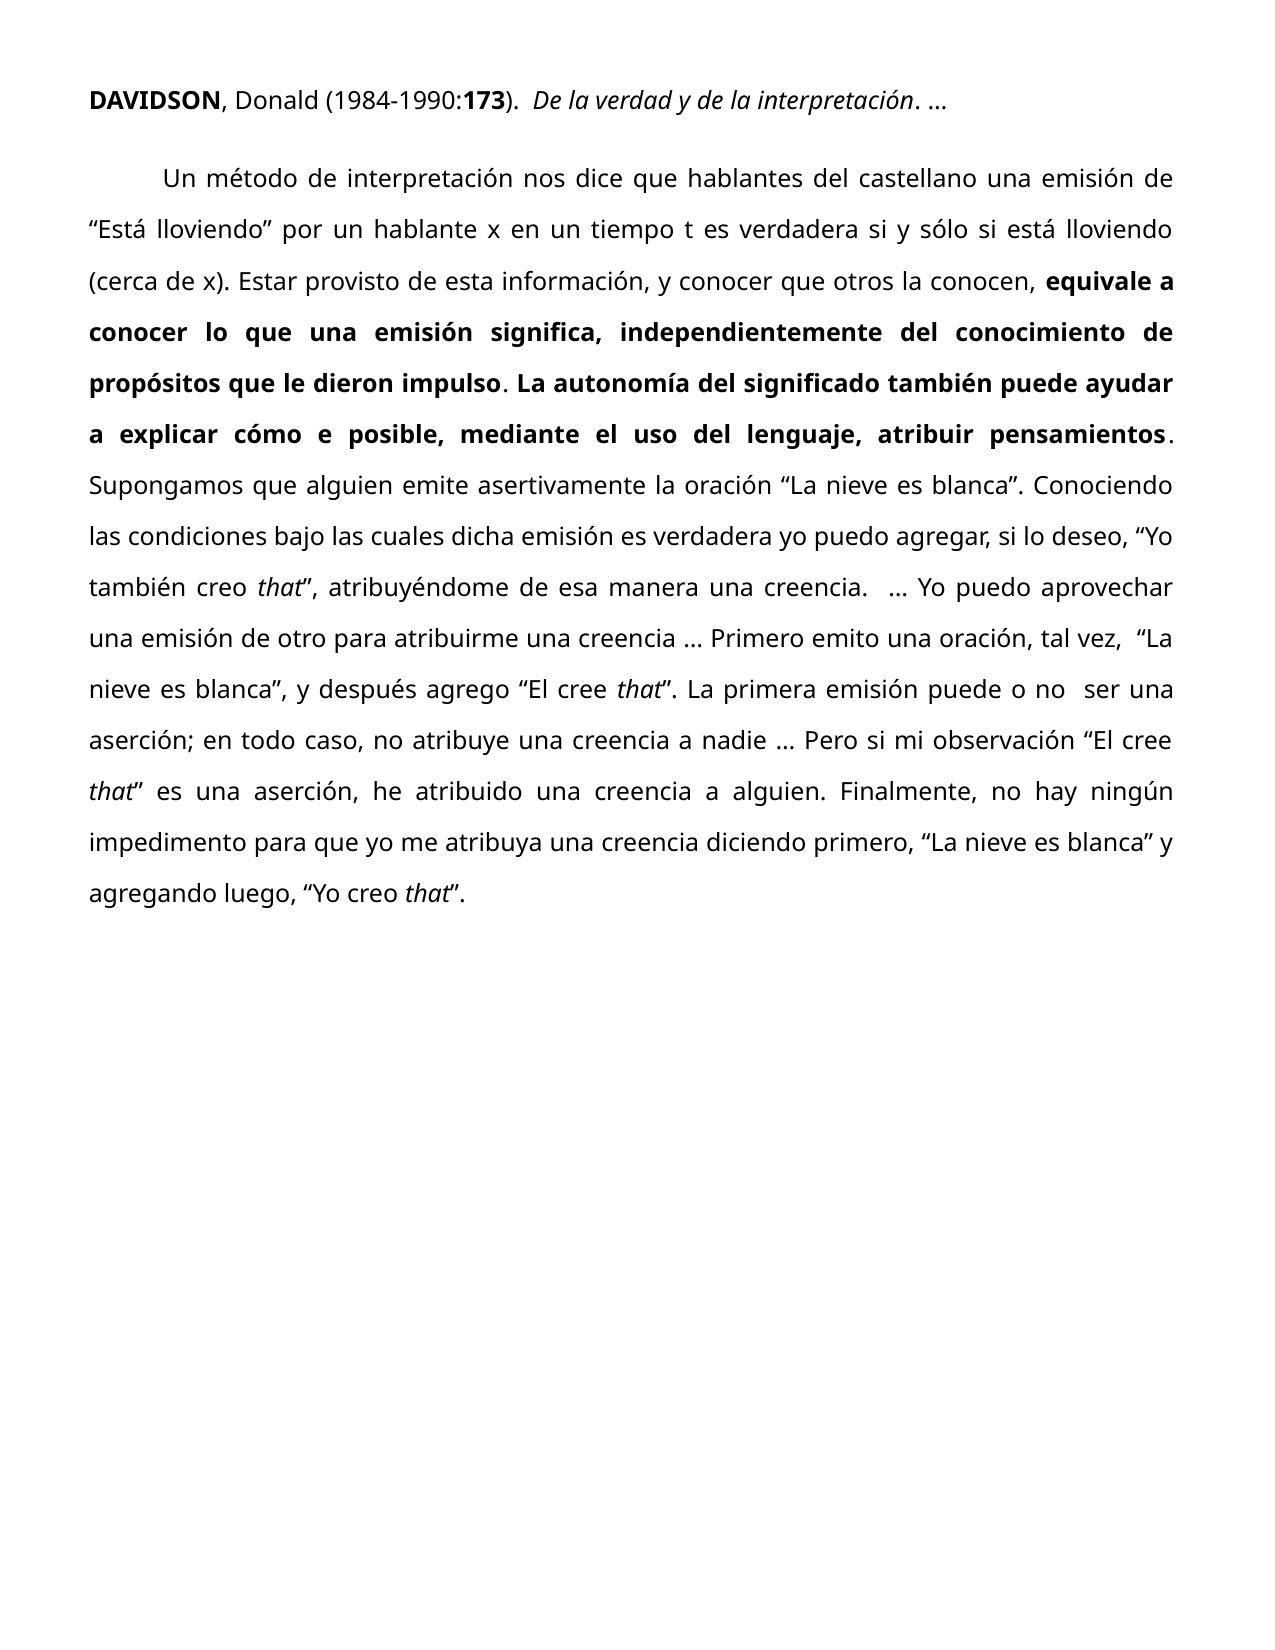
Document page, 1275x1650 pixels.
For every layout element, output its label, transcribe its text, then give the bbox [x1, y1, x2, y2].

text Un método de interpretación nos dice que hablantes del castellano una emisión de “Está lloviendo” por un hablante x en un tiempo t es verdadera si y sólo si está lloviendo (cerca de x). Estar provisto de esta información, y conocer que otros la conocen, equivale a conocer lo que una emisión significa, independientemente del conocimiento de propósitos que le dieron impulso. La autonomía del significado también puede ayudar a explicar cómo e posible, mediante el uso del lenguaje, atribuir pensamientos. Supongamos que alguien emite asertivamente la oración “La nieve es blanca”. Conociendo las condiciones bajo las cuales dicha emisión es verdadera yo puedo agregar, si lo deseo, “Yo también creo that”, atribuyéndome de esa manera una creencia. … Yo puedo aprovechar una emisión de otro para atribuirme una creencia … Primero emito una oración, tal vez, “La nieve es blanca”, y después agrego “El cree that”. La primera emisión puede o no ser una aserción; en todo caso, no atribuye una creencia a nadie … Pero si mi observación “El cree that” es una aserción, he atribuido una creencia a alguien. Finalmente, no hay ningún impedimento para que yo me atribuya una creencia diciendo primero, “La nieve es blanca” y agregando luego, “Yo creo that”. [88, 161, 1174, 910]
text DAVIDSON, Donald (1984-1990:173). De la verdad y de la interpretación. … [88, 83, 1174, 117]
